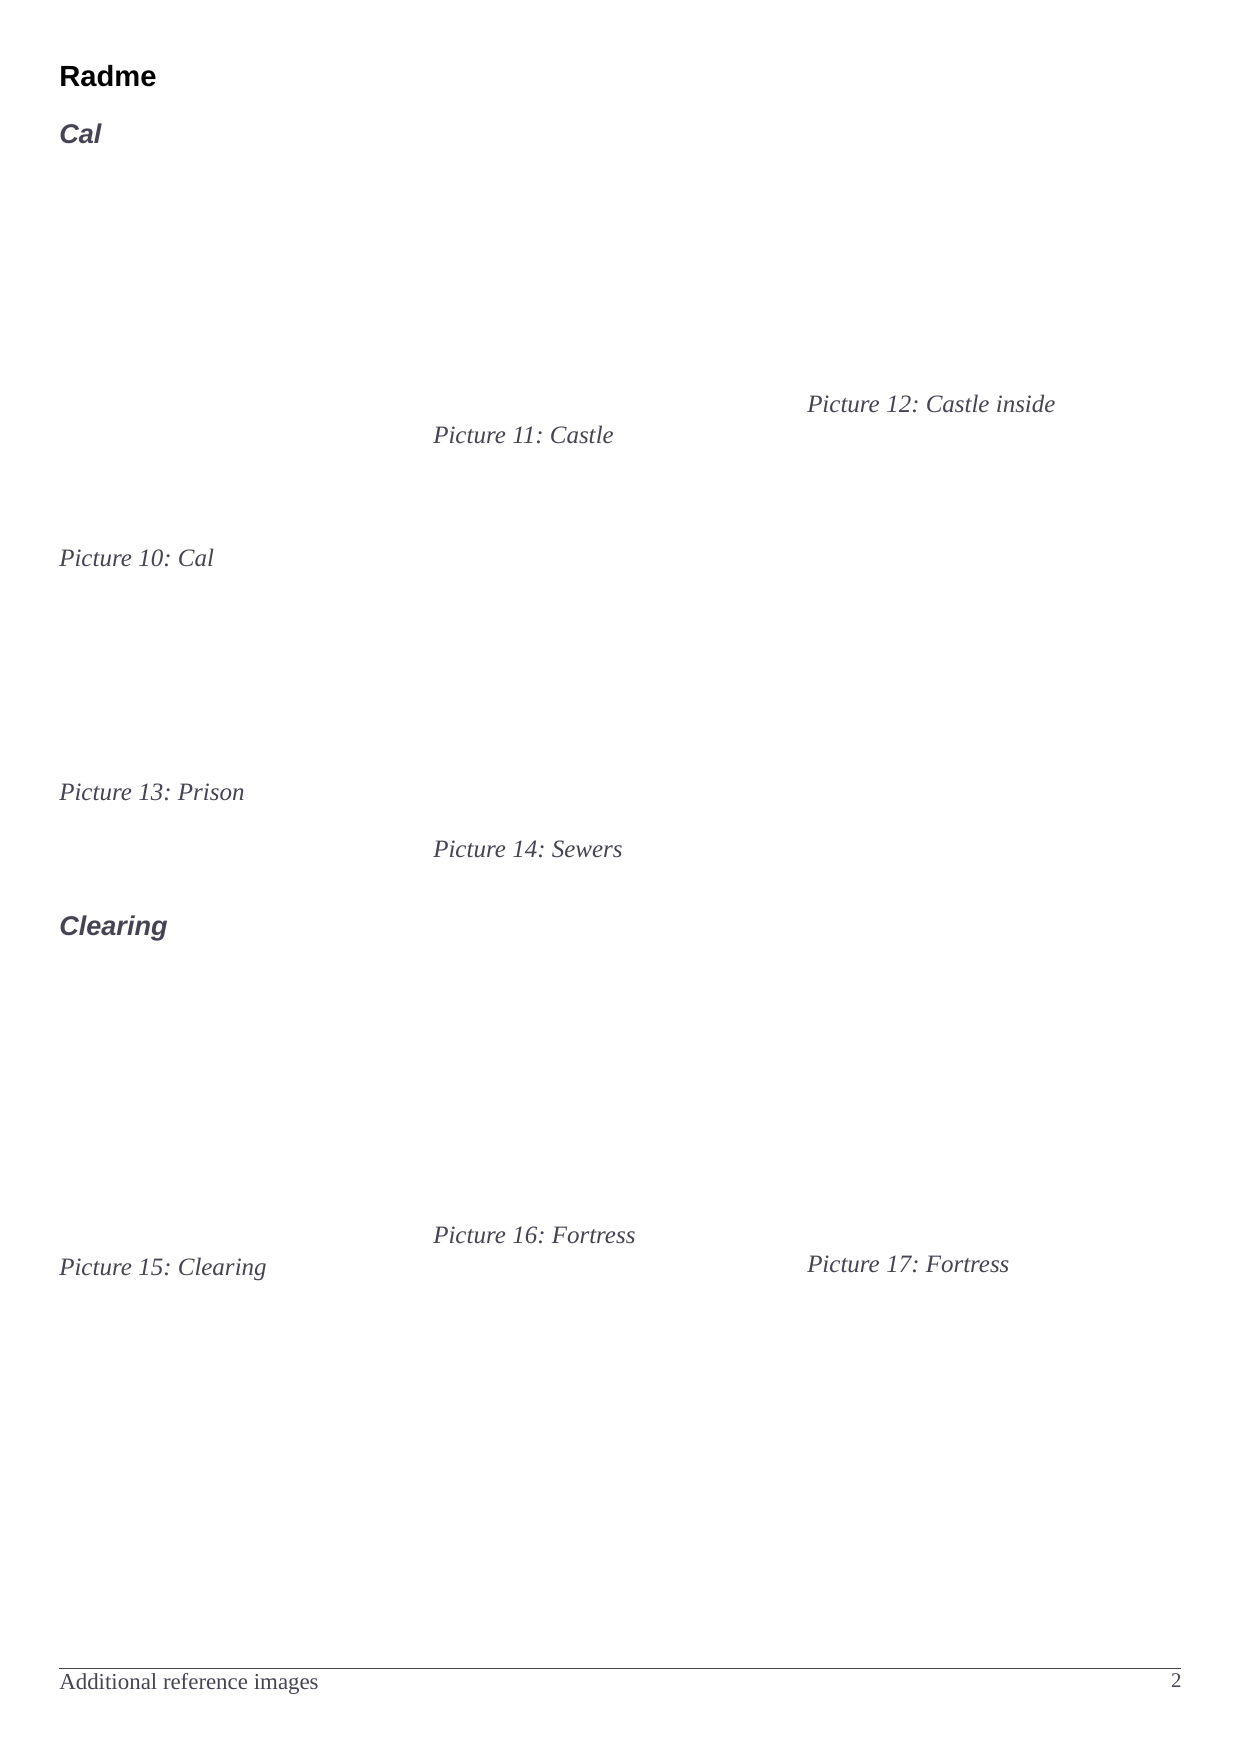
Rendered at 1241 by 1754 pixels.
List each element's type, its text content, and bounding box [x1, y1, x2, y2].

table_cell [433, 607, 807, 898]
table_cell [807, 607, 1181, 898]
table_header [65, 1260, 71, 1267]
subtitle Cal [59, 118, 1181, 149]
table_header [807, 161, 1181, 607]
subtitle Radme [59, 59, 1181, 93]
table_cell [439, 842, 445, 849]
table_header [439, 428, 445, 435]
table_header [813, 1257, 819, 1264]
table_header [439, 1228, 445, 1235]
table_header [59, 161, 433, 607]
table_header [813, 397, 819, 404]
subtitle Clearing [59, 910, 1181, 941]
table_header [59, 954, 433, 1316]
table_header [807, 954, 1181, 1316]
table_cell [65, 785, 71, 792]
table_header [433, 954, 807, 1316]
table_header [65, 551, 71, 558]
table_cell [59, 607, 433, 898]
table_header [433, 161, 807, 607]
